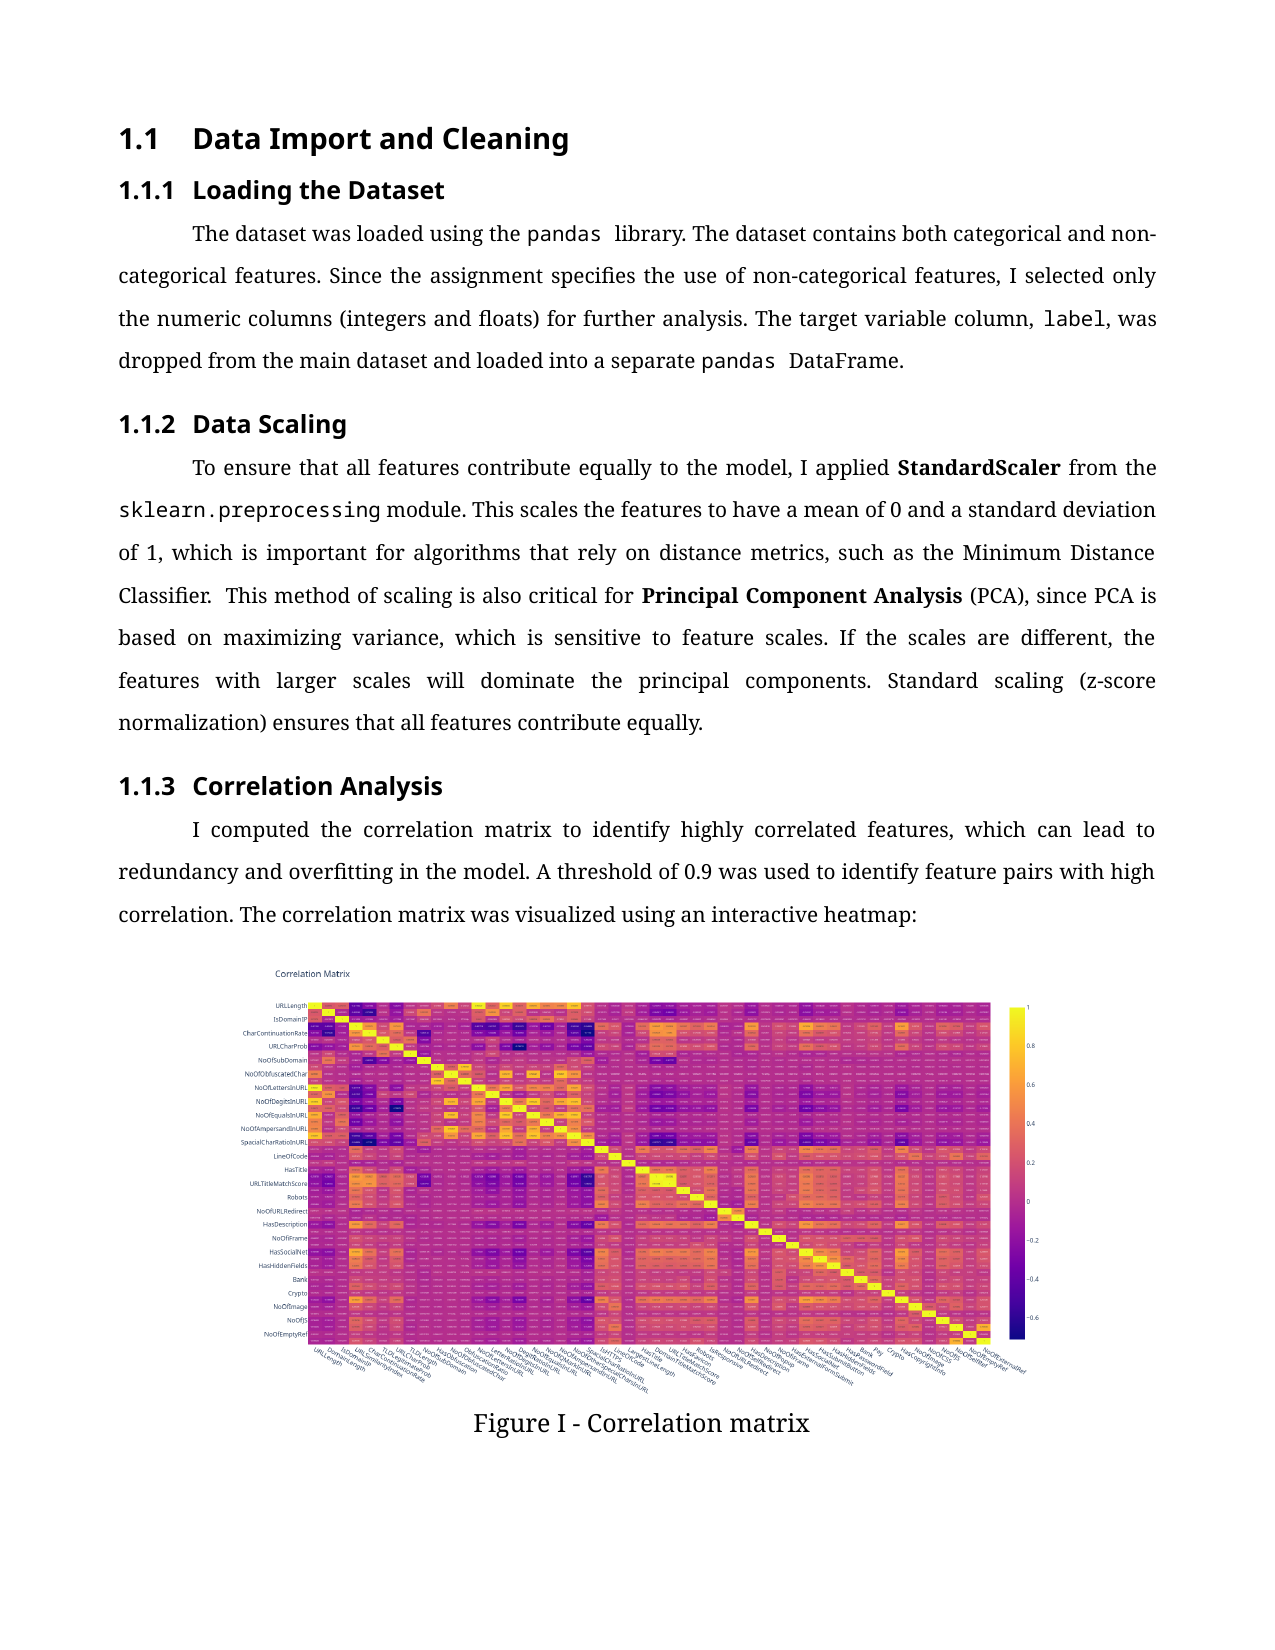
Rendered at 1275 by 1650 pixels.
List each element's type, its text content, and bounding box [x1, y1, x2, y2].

subtitle 1.1.3 Correlation Analysis [118, 769, 1157, 803]
text The dataset was loaded using the pandas library. The dataset contains both categorical and non-categorical features. Since the assignment specifies the use of non-categorical features, I selected only the numeric columns (integers and floats) for further analysis. The target variable column, label, was dropped from the main dataset and loaded into a separate pandas DataFrame. [118, 219, 1157, 375]
subtitle 1.1.1 Loading the Dataset [118, 173, 1157, 207]
text [227, 955, 1055, 1476]
picture [230, 947, 1053, 1406]
subtitle 1.1 Data Import and Cleaning [118, 118, 1157, 158]
text Figure I - Correlation matrix [230, 1406, 1052, 1439]
text I computed the correlation matrix to identify highly correlated features, which can lead to redundancy and overfitting in the model. A threshold of 0.9 was used to identify feature pairs with high correlation. The correlation matrix was visualized using an interactive heatmap: [118, 815, 1157, 928]
subtitle 1.1.2 Data Scaling [118, 407, 1157, 441]
text To ensure that all features contribute equally to the model, I applied StandardScaler from the sklearn.preprocessing module. This scales the features to have a mean of 0 and a standard deviation of 1, which is important for algorithms that rely on distance metrics, such as the Minimum Distance Classifier. This method of scaling is also critical for Principal Component Analysis (PCA), since PCA is based on maximizing variance, which is sensitive to feature scales. If the scales are different, the features with larger scales will dominate the principal components. Standard scaling (z-score normalization) ensures that all features contribute equally. [118, 453, 1157, 737]
